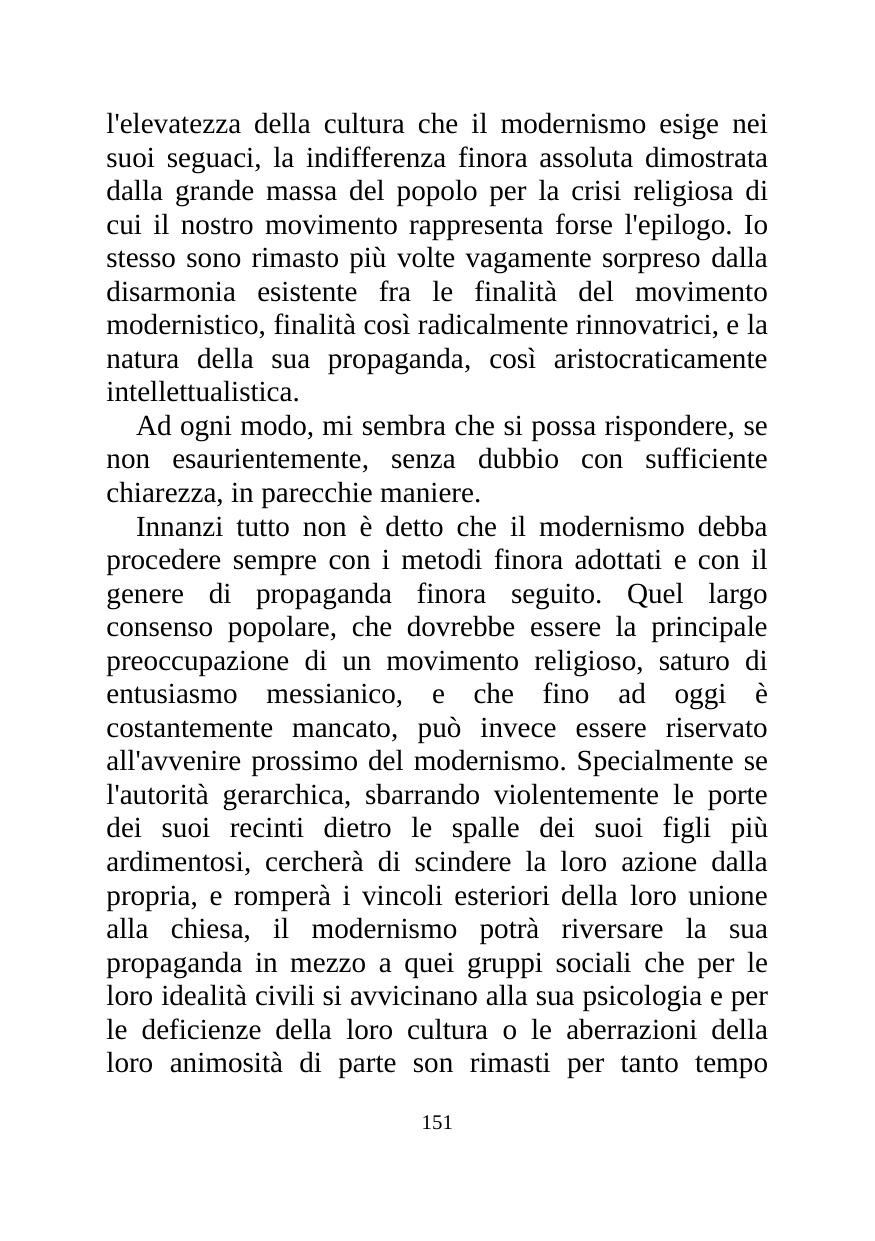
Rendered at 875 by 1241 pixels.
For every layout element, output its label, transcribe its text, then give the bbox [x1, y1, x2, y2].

text l'elevatezza della cultura che il modernismo esige nei suoi seguaci, la indifferenza finora assoluta dimostrata dalla grande massa del popolo per la crisi religiosa di cui il nostro movimento rappresenta forse l'epilogo. Io stesso sono rimasto più volte vagamente sorpreso dalla disarmonia esistente fra le finalità del movimento modernistico, finalità così radicalmente rinnovatrici, e la natura della sua propaganda, così aristocraticamente intellettualistica. [106, 106, 768, 408]
text Innanzi tutto non è detto che il modernismo debba procedere sempre con i metodi finora adottati e con il genere di propaganda finora seguito. Quel largo consenso popolare, che dovrebbe essere la principale preoccupazione di un movimento religioso, saturo di entusiasmo messianico, e che fino ad oggi è costantemente mancato, può invece essere riservato all'avvenire prossimo del modernismo. Specialmente se l'autorità gerarchica, sbarrando violentemente le porte dei suoi recinti dietro le spalle dei suoi figli più ardimentosi, cercherà di scindere la loro azione dalla propria, e romperà i vincoli esteriori della loro unione alla chiesa, il modernismo potrà riversare la sua propaganda in mezzo a quei gruppi sociali che per le loro idealità civili si avvicinano alla sua psicologia e per le deficienze della loro cultura o le aberrazioni della loro animosità di parte son rimasti per tanto tempo [106, 509, 768, 1079]
text Ad ogni modo, mi sembra che si possa rispondere, se non esaurientemente, senza dubbio con sufficiente chiarezza, in parecchie maniere. [106, 408, 768, 509]
